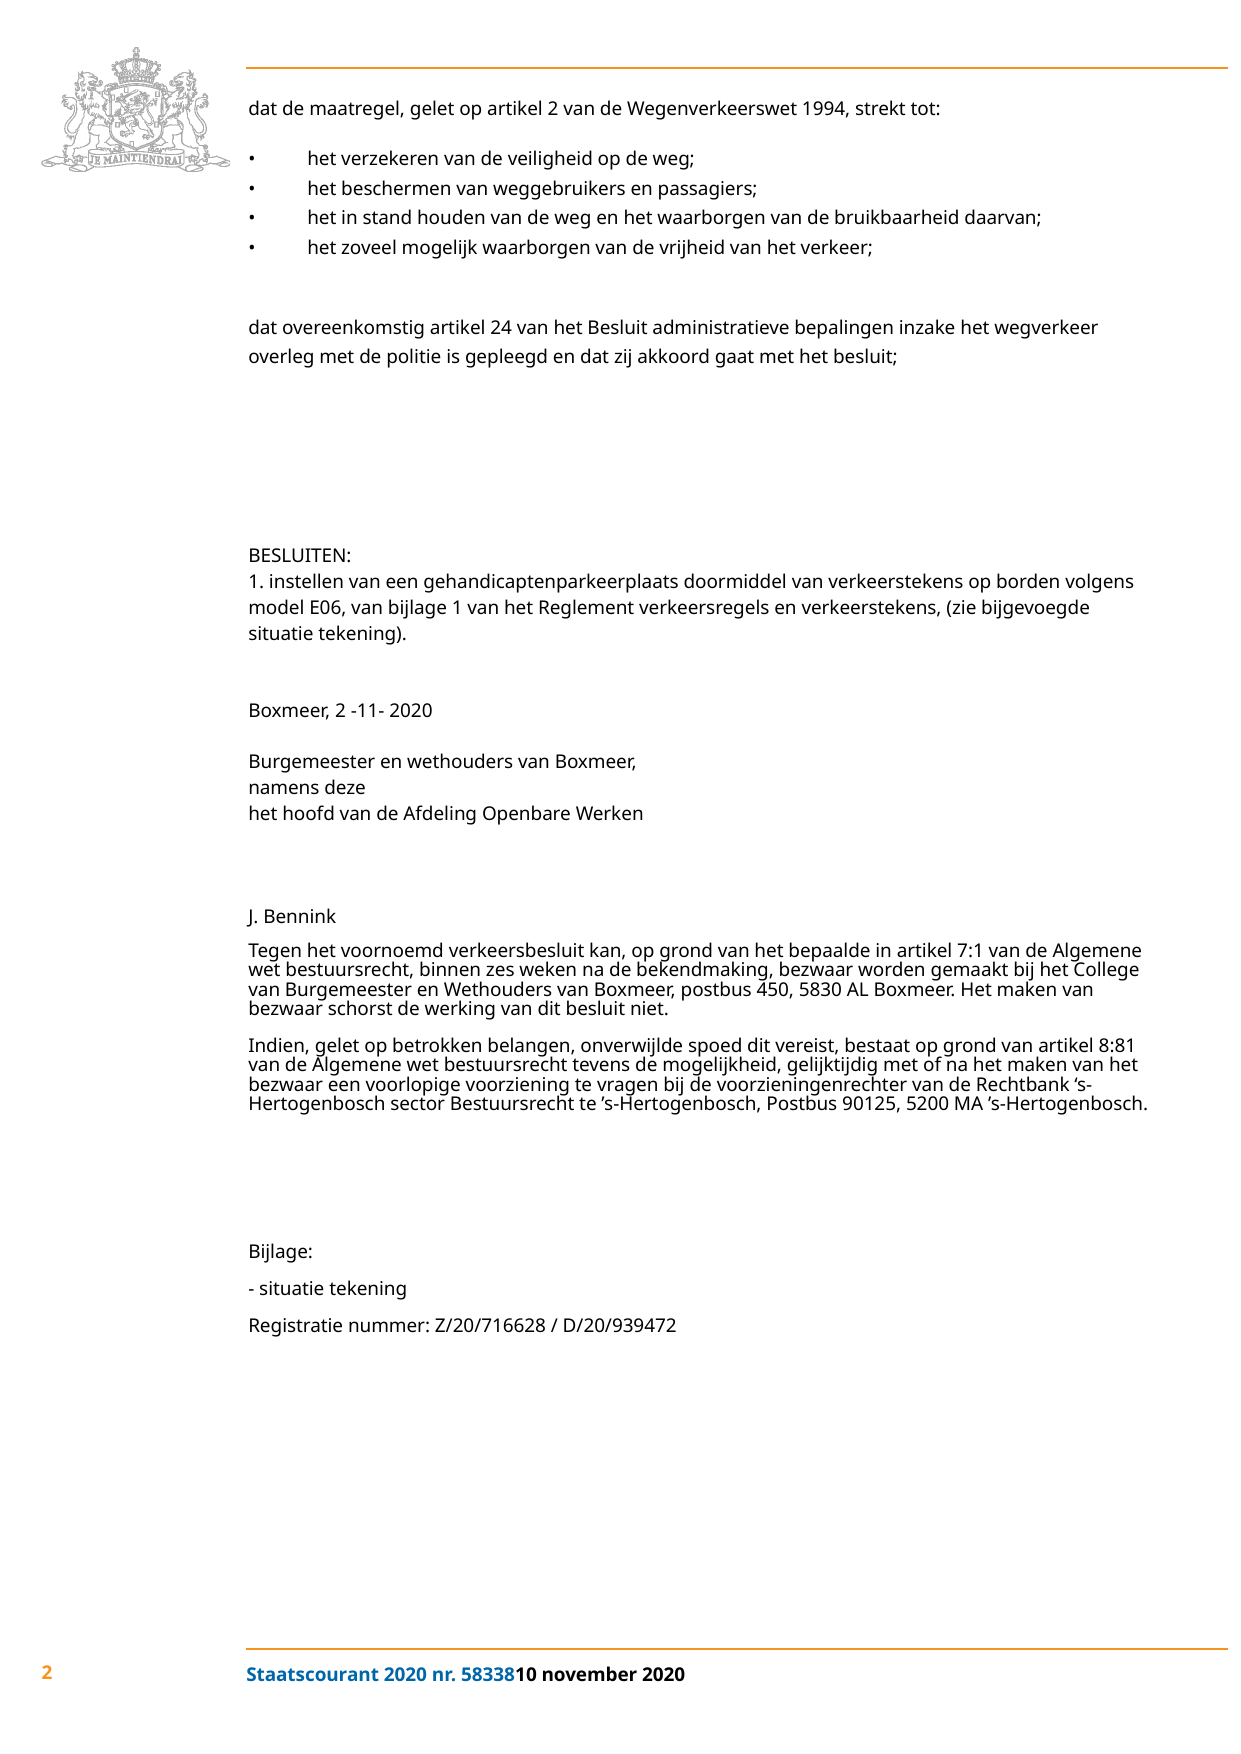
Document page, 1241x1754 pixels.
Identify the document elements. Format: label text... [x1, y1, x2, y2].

list het verzekeren van de veiligheid op de weg; [248, 145, 1152, 171]
list het beschermen van weggebruikers en passagiers; [248, 175, 1152, 201]
text dat de maatregel, gelet op artikel 2 van de Wegenverkeerswet 1994, strekt tot: [248, 95, 1152, 121]
picture [41, 47, 231, 172]
text - situatie tekening [248, 1280, 1152, 1299]
text 1. instellen van een gehandicaptenparkeerplaats doormiddel van verkeerstekens op borden volgens model E06, van bijlage 1 van het Reglement verkeersregels en verkeerstekens, (zie bijgevoegde situatie tekening). [248, 568, 1152, 646]
text BESLUITEN: [248, 543, 1152, 568]
text dat overeenkomstig artikel 24 van het Besluit administratieve bepalingen inzake het wegverkeer overleg met de politie is gepleegd en dat zij akkoord gaat met het besluit; [248, 314, 1152, 369]
text Burgemeester en wethouders van Boxmeer, [248, 748, 1152, 774]
text namens deze [248, 774, 1152, 800]
text Indien, gelet op betrokken belangen, onverwijlde spoed dit vereist, bestaat op grond van artikel 8:81 van de Algemene wet bestuursrecht tevens de mogelijkheid, gelijktijdig met of na het maken van het bezwaar een voorlopige voorziening te vragen bij de voorzieningenrechter van de Rechtbank ‘s-Hertogenbosch sector Bestuursrecht te ’s-Hertogenbosch, Postbus 90125, 5200 MA ’s-Hertogenbosch. [248, 1037, 1152, 1114]
list het zoveel mogelijk waarborgen van de vrijheid van het verkeer; [248, 234, 1152, 260]
text Registratie nummer: Z/20/716628 / D/20/939472 [248, 1317, 1152, 1336]
text Bijlage: [248, 1243, 1152, 1262]
text Tegen het voornoemd verkeersbesluit kan, op grond van het bepaalde in artikel 7:1 van de Algemene wet bestuursrecht, binnen zes weken na de bekendmaking, bezwaar worden gemaakt bij het College van Burgemeester en Wethouders van Boxmeer, postbus 450, 5830 AL Boxmeer. Het maken van bezwaar schorst de werking van dit besluit niet. [248, 942, 1152, 1019]
text Boxmeer, 2 -11- 2020 [248, 697, 1152, 723]
text het hoofd van de Afdeling Openbare Werken [248, 800, 1152, 826]
text J. Bennink [248, 903, 1152, 928]
list het in stand houden van de weg en het waarborgen van de bruikbaarheid daarvan; [248, 204, 1152, 230]
